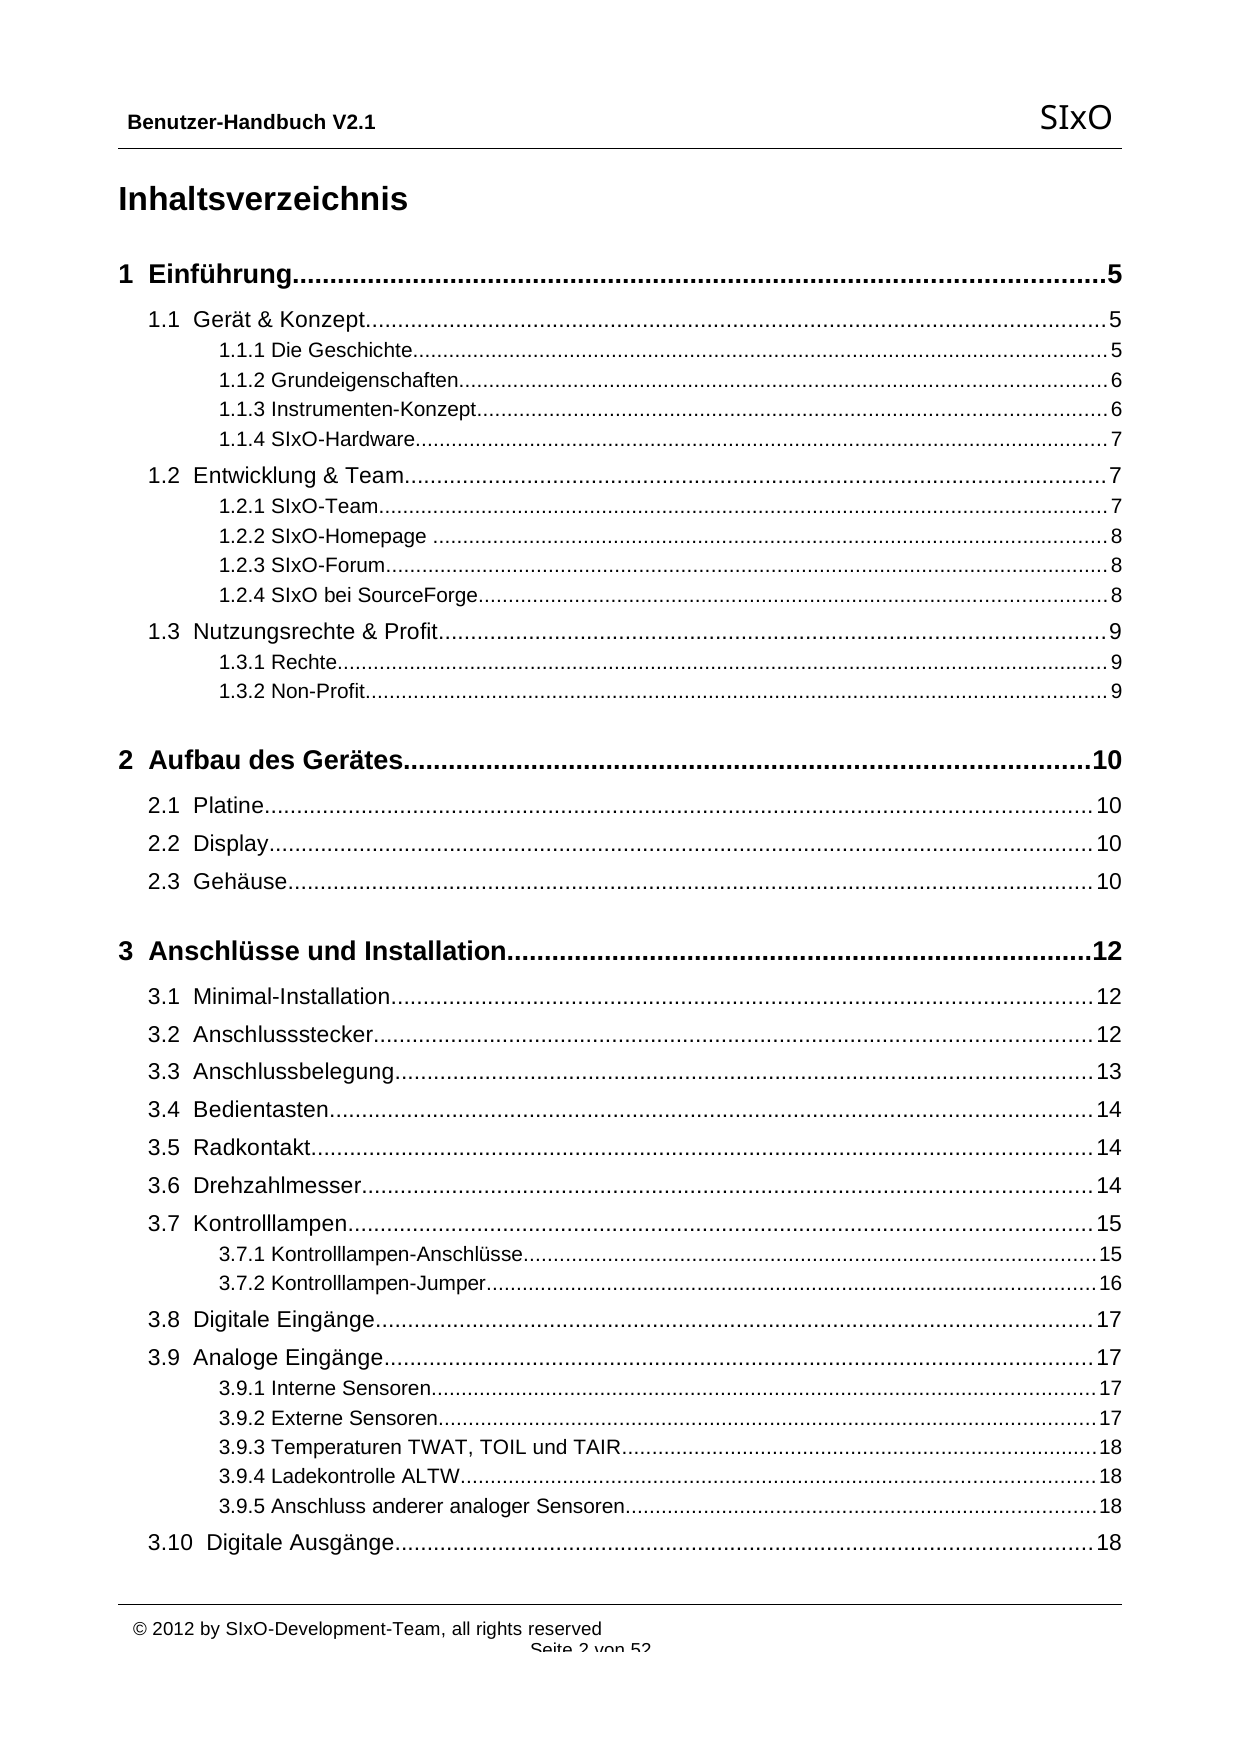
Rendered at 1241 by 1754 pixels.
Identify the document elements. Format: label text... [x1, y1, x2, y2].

text 3.9.5 Anschluss anderer analoger Sensoren 18 [218, 1494, 1122, 1518]
text 3.4 Bedientasten 14 [148, 1097, 1122, 1123]
text 1.2 Entwicklung & Team 7 [148, 463, 1122, 489]
text 1.2.2 SIxO-Homepage 8 [218, 524, 1122, 548]
text 3.7.2 Kontrolllampen-Jumper 16 [218, 1271, 1122, 1295]
text 3.9 Analoge Eingänge 17 [148, 1344, 1122, 1371]
text 1.2.4 SIxO bei SourceForge 8 [218, 583, 1122, 607]
text 3.3 Anschlussbelegung 13 [148, 1059, 1122, 1085]
text 1 Einführung 5 [118, 259, 1122, 289]
text 2 Aufbau des Gerätes 10 [118, 745, 1122, 775]
text 1.1.2 Grundeigenschaften 6 [218, 368, 1122, 392]
text 1.3.1 Rechte 9 [218, 650, 1122, 674]
text 1.1.4 SIxO-Hardware 7 [218, 427, 1122, 451]
text 3.1 Minimal-Installation 12 [148, 983, 1122, 1009]
text 3.6 Drehzahlmesser 14 [148, 1172, 1122, 1198]
text 1.3.2 Non-Profit 9 [218, 680, 1122, 703]
subtitle Inhaltsverzeichnis [118, 180, 1122, 218]
text 3.9.1 Interne Sensoren 17 [218, 1377, 1122, 1400]
text 3.9.2 Externe Sensoren 17 [218, 1406, 1122, 1429]
text 3 Anschlüsse und Installation 12 [118, 935, 1122, 965]
text 1.1.1 Die Geschichte 5 [218, 339, 1122, 362]
text 1.1 Gerät & Konzept 5 [148, 307, 1122, 333]
text 3.9.3 Temperaturen TWAT, TOIL und TAIR 18 [218, 1436, 1122, 1459]
text 3.5 Radkontakt 14 [148, 1134, 1122, 1160]
text 1.2.3 SIxO-Forum 8 [218, 553, 1122, 577]
text 3.10 Digitale Ausgänge 18 [148, 1530, 1122, 1556]
text 3.9.4 Ladekontrolle ALTW 18 [218, 1465, 1122, 1488]
text 2.1 Platine 10 [148, 792, 1122, 818]
text 2.3 Gehäuse 10 [148, 868, 1122, 894]
text 3.7.1 Kontrolllampen-Anschlüsse 15 [218, 1242, 1122, 1266]
text 1.3 Nutzungsrechte & Profit 9 [148, 618, 1122, 644]
text 1.2.1 SIxO-Team 7 [218, 494, 1122, 518]
text 3.7 Kontrolllampen 15 [148, 1210, 1122, 1236]
text 2.2 Display 10 [148, 830, 1122, 856]
text 3.2 Anschlussstecker 12 [148, 1021, 1122, 1047]
text 1.1.3 Instrumenten-Konzept 6 [218, 398, 1122, 421]
text 3.8 Digitale Eingänge 17 [148, 1307, 1122, 1333]
